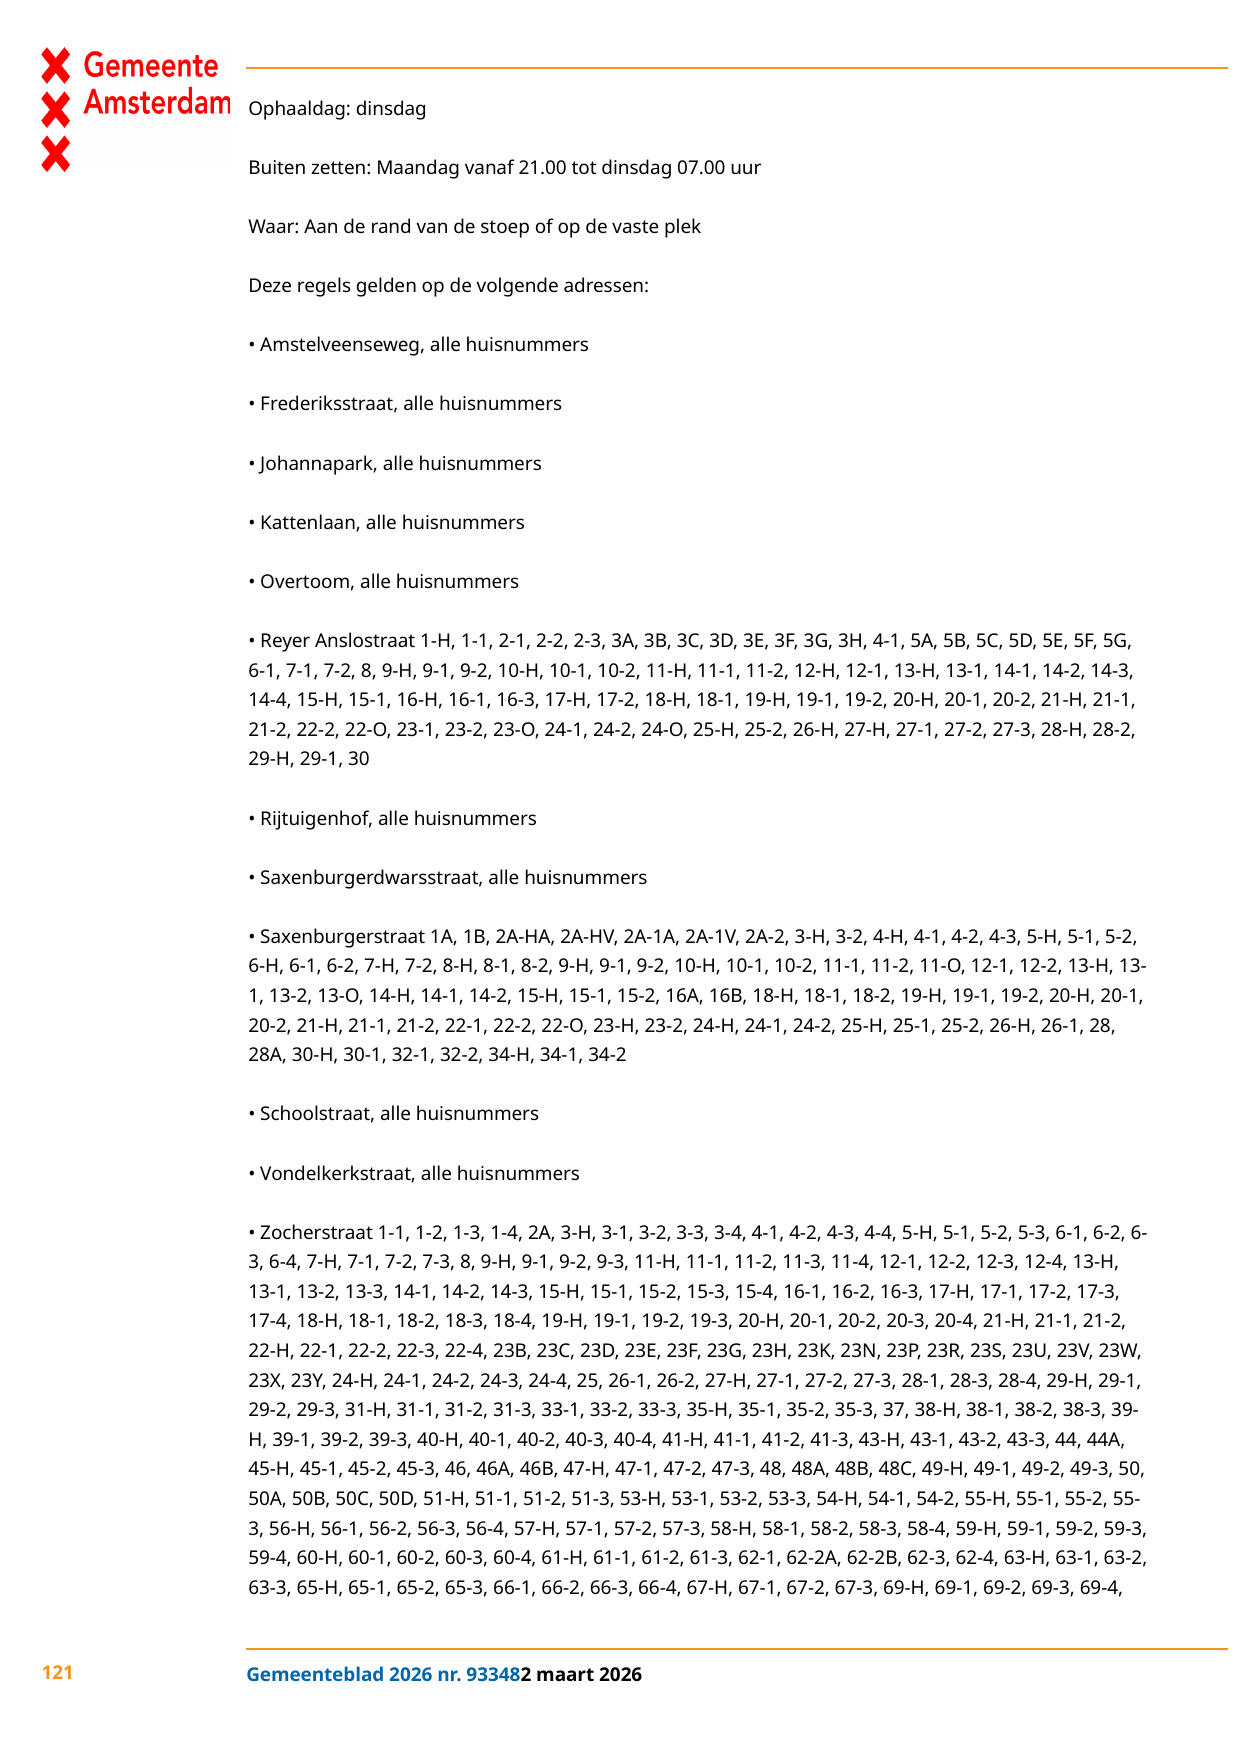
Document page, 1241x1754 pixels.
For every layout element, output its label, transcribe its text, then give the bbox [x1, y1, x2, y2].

text • Rijtuigenhof, alle huisnummers [248, 805, 1152, 831]
picture [41, 47, 231, 172]
text • Reyer Anslostraat 1-H, 1-1, 2-1, 2-2, 2-3, 3A, 3B, 3C, 3D, 3E, 3F, 3G, 3H, 4-1, 5A, 5B, 5C, 5D, 5E, 5F, 5G, 6-1, 7-1, 7-2, 8, 9-H, 9-1, 9-2, 10-H, 10-1, 10-2, 11-H, 11-1, 11-2, 12-H, 12-1, 13-H, 13-1, 14-1, 14-2, 14-3, 14-4, 15-H, 15-1, 16-H, 16-1, 16-3, 17-H, 17-2, 18-H, 18-1, 19-H, 19-1, 19-2, 20-H, 20-1, 20-2, 21-H, 21-1, 21-2, 22-2, 22-O, 23-1, 23-2, 23-O, 24-1, 24-2, 24-O, 25-H, 25-2, 26-H, 27-H, 27-1, 27-2, 27-3, 28-H, 28-2, 29-H, 29-1, 30 [248, 627, 1152, 771]
text • Johannapark, alle huisnummers [248, 450, 1152, 476]
text Waar: Aan de rand van de stoep of op de vaste plek [248, 213, 1152, 239]
text • Amstelveenseweg, alle huisnummers [248, 331, 1152, 357]
text • Vondelkerkstraat, alle huisnummers [248, 1160, 1152, 1186]
text • Zocherstraat 1-1, 1-2, 1-3, 1-4, 2A, 3-H, 3-1, 3-2, 3-3, 3-4, 4-1, 4-2, 4-3, 4-4, 5-H, 5-1, 5-2, 5-3, 6-1, 6-2, 6-3, 6-4, 7-H, 7-1, 7-2, 7-3, 8, 9-H, 9-1, 9-2, 9-3, 11-H, 11-1, 11-2, 11-3, 11-4, 12-1, 12-2, 12-3, 12-4, 13-H, 13-1, 13-2, 13-3, 14-1, 14-2, 14-3, 15-H, 15-1, 15-2, 15-3, 15-4, 16-1, 16-2, 16-3, 17-H, 17-1, 17-2, 17-3, 17-4, 18-H, 18-1, 18-2, 18-3, 18-4, 19-H, 19-1, 19-2, 19-3, 20-H, 20-1, 20-2, 20-3, 20-4, 21-H, 21-1, 21-2, 22-H, 22-1, 22-2, 22-3, 22-4, 23B, 23C, 23D, 23E, 23F, 23G, 23H, 23K, 23N, 23P, 23R, 23S, 23U, 23V, 23W, 23X, 23Y, 24-H, 24-1, 24-2, 24-3, 24-4, 25, 26-1, 26-2, 27-H, 27-1, 27-2, 27-3, 28-1, 28-3, 28-4, 29-H, 29-1, 29-2, 29-3, 31-H, 31-1, 31-2, 31-3, 33-1, 33-2, 33-3, 35-H, 35-1, 35-2, 35-3, 37, 38-H, 38-1, 38-2, 38-3, 39-H, 39-1, 39-2, 39-3, 40-H, 40-1, 40-2, 40-3, 40-4, 41-H, 41-1, 41-2, 41-3, 43-H, 43-1, 43-2, 43-3, 44, 44A, 45-H, 45-1, 45-2, 45-3, 46, 46A, 46B, 47-H, 47-1, 47-2, 47-3, 48, 48A, 48B, 48C, 49-H, 49-1, 49-2, 49-3, 50, 50A, 50B, 50C, 50D, 51-H, 51-1, 51-2, 51-3, 53-H, 53-1, 53-2, 53-3, 54-H, 54-1, 54-2, 55-H, 55-1, 55-2, 55-3, 56-H, 56-1, 56-2, 56-3, 56-4, 57-H, 57-1, 57-2, 57-3, 58-H, 58-1, 58-2, 58-3, 58-4, 59-H, 59-1, 59-2, 59-3, 59-4, 60-H, 60-1, 60-2, 60-3, 60-4, 61-H, 61-1, 61-2, 61-3, 62-1, 62-2A, 62-2B, 62-3, 62-4, 63-H, 63-1, 63-2, 63-3, 65-H, 65-1, 65-2, 65-3, 66-1, 66-2, 66-3, 66-4, 67-H, 67-1, 67-2, 67-3, 69-H, 69-1, 69-2, 69-3, 69-4, [248, 1219, 1152, 1600]
text • Saxenburgerdwarsstraat, alle huisnummers [248, 864, 1152, 890]
text • Saxenburgerstraat 1A, 1B, 2A-HA, 2A-HV, 2A-1A, 2A-1V, 2A-2, 3-H, 3-2, 4-H, 4-1, 4-2, 4-3, 5-H, 5-1, 5-2, 6-H, 6-1, 6-2, 7-H, 7-2, 8-H, 8-1, 8-2, 9-H, 9-1, 9-2, 10-H, 10-1, 10-2, 11-1, 11-2, 11-O, 12-1, 12-2, 13-H, 13-1, 13-2, 13-O, 14-H, 14-1, 14-2, 15-H, 15-1, 15-2, 16A, 16B, 18-H, 18-1, 18-2, 19-H, 19-1, 19-2, 20-H, 20-1, 20-2, 21-H, 21-1, 21-2, 22-1, 22-2, 22-O, 23-H, 23-2, 24-H, 24-1, 24-2, 25-H, 25-1, 25-2, 26-H, 26-1, 28, 28A, 30-H, 30-1, 32-1, 32-2, 34-H, 34-1, 34-2 [248, 923, 1152, 1067]
text Ophaaldag: dinsdag [248, 95, 1152, 121]
text • Kattenlaan, alle huisnummers [248, 509, 1152, 535]
text • Schoolstraat, alle huisnummers [248, 1101, 1152, 1126]
text Deze regels gelden op de volgende adressen: [248, 272, 1152, 298]
text Buiten zetten: Maandag vanaf 21.00 tot dinsdag 07.00 uur [248, 154, 1152, 180]
text • Frederiksstraat, alle huisnummers [248, 391, 1152, 416]
text • Overtoom, alle huisnummers [248, 568, 1152, 594]
